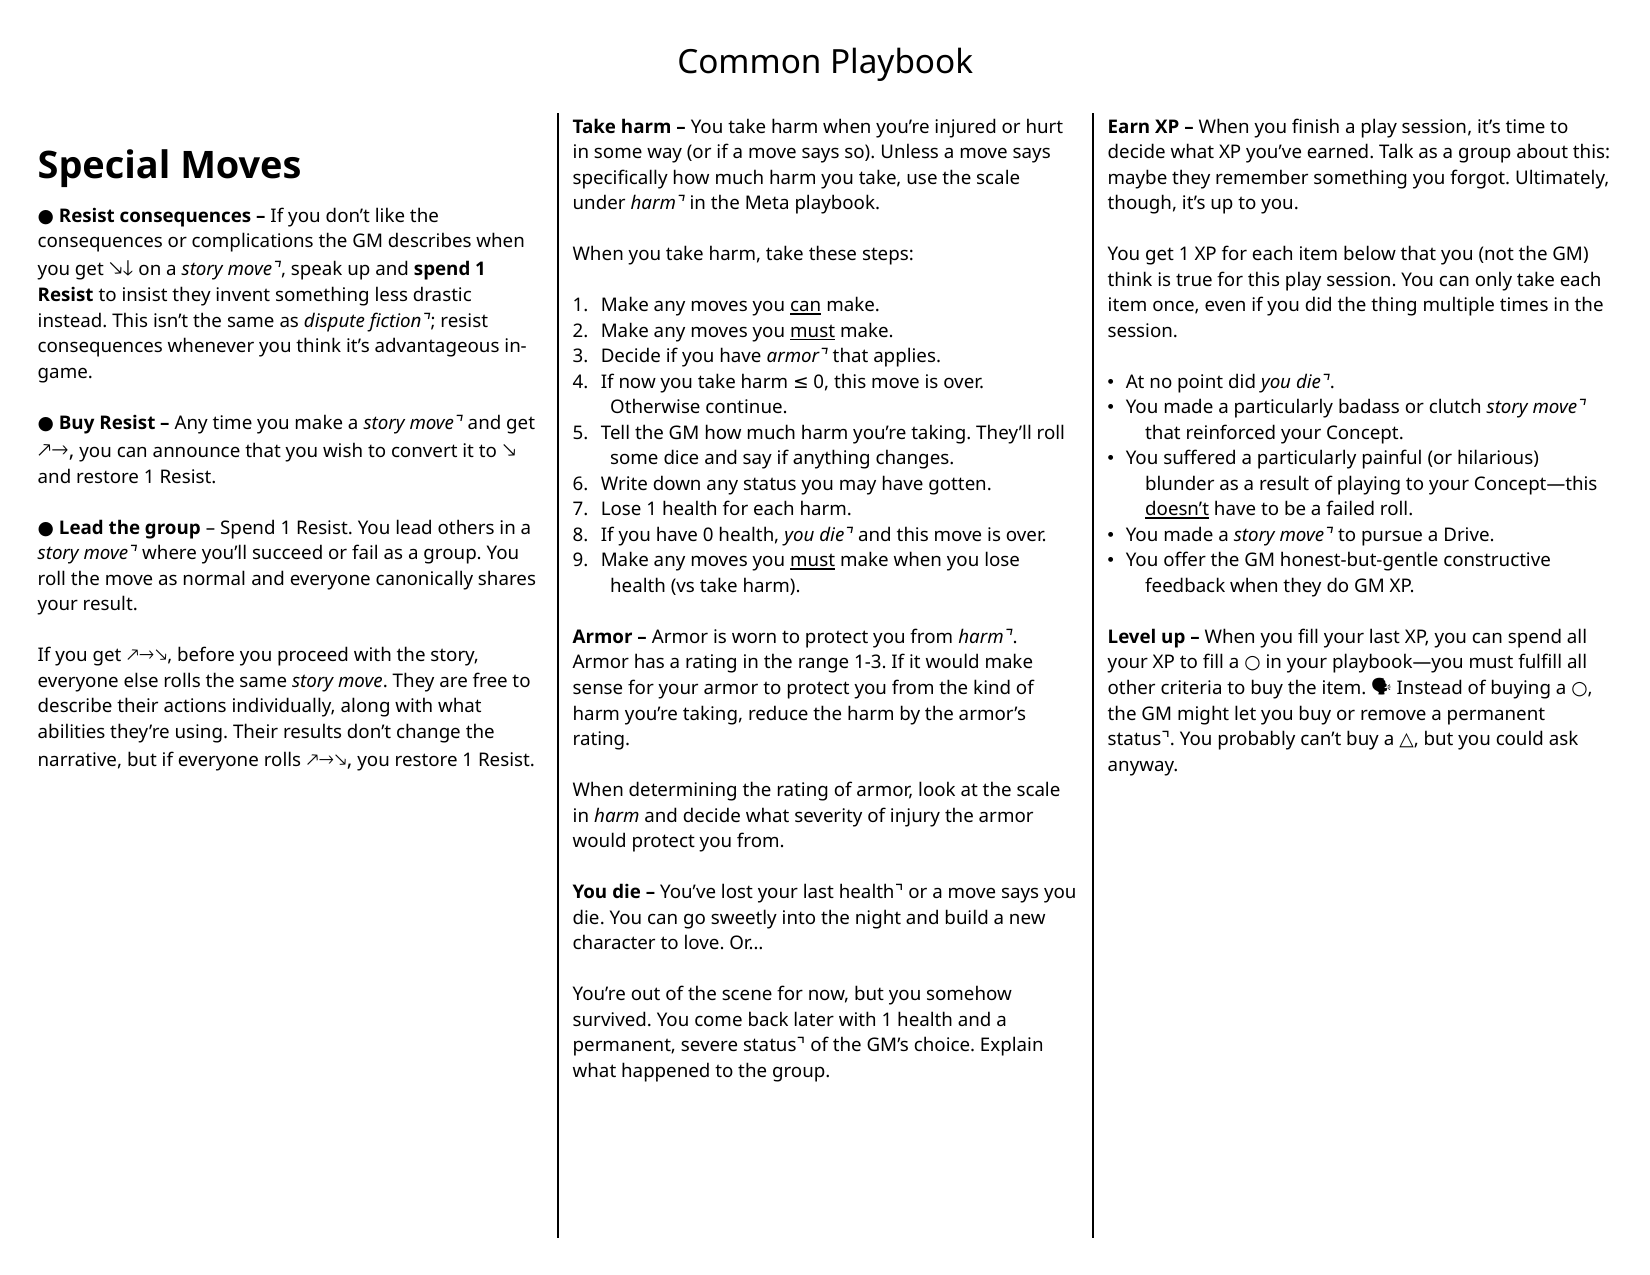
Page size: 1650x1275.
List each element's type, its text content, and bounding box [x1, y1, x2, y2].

text Armor – Armor is worn to protect you from harm⌝. Armor has a rating in the range 1-3. If it would make sense for your armor to protect you from the kind of harm you’re taking, reduce the harm by the armor’s rating. [572, 623, 1077, 751]
list Make any moves you must make when you lose health (vs take harm). [572, 547, 1077, 598]
list If you have 0 health, you die⌝ and this move is over. [572, 521, 1077, 547]
text You get 1 XP for each item below that you (not the GM) think is true for this play session. You can only take each item once, even if you did the thing multiple times in the session. [1107, 241, 1612, 343]
text Level up – When you fill your last XP, you can spend all your XP to fill a ○ in your playbook—you must fulfill all other criteria to buy the item. 🗣 Instead of buying a ○, the GM might let you buy or remove a permanent status⌝. You probably can’t buy a △, but you could ask anyway. [1107, 623, 1612, 776]
text If you get 🡕🡒🡖, before you proceed with the story, everyone else rolls the same story move. They are free to describe their actions individually, along with what abilities they’re using. Their results don’t change the narrative, but if everyone rolls 🡕🡒🡖, you restore 1 Resist. [37, 642, 542, 772]
list If now you take harm ≤ 0, this move is over. Otherwise continue. [572, 368, 1077, 419]
text When determining the rating of armor, look at the scale in harm and decide what severity of injury the armor would protect you from. [572, 776, 1077, 853]
list You made a particularly badass or clutch story move⌝ that reinforced your Concept. [1107, 394, 1612, 445]
text You’re out of the scene for now, but you somehow survived. You come back later with 1 health and a permanent, severe status⌝ of the GM’s choice. Explain what happened to the group. [572, 981, 1077, 1083]
text ● Buy Resist – Any time you make a story move⌝ and get 🡕🡒, you can announce that you wish to convert it to 🡖 and restore 1 Resist. [37, 409, 542, 489]
text Earn XP – When you finish a play session, it’s time to decide what XP you’ve earned. Talk as a group about this: maybe they remember something you forgot. Ultimately, though, it’s up to you. [1107, 113, 1612, 215]
text When you take harm, take these steps: [572, 241, 1077, 266]
list Tell the GM how much harm you’re taking. They’ll roll some dice and say if anything changes. [572, 419, 1077, 470]
list Write down any status you may have gotten. [572, 470, 1077, 496]
list You made a story move⌝ to pursue a Drive. [1107, 521, 1612, 547]
text ● Resist consequences – If you don’t like the consequences or complications the GM describes when you get 🡖🡓 on a story move⌝, speak up and spend 1 Resist to insist they invent something less drastic instead. This isn’t the same as dispute fiction⌝; resist consequences whenever you think it’s advantageous in-game. [37, 202, 542, 384]
list Make any moves you must make. [572, 317, 1077, 343]
list Make any moves you can make. [572, 292, 1077, 317]
text Take harm – You take harm when you’re injured or hurt in some way (or if a move says so). Unless a move says specifically how much harm you take, use the scale under harm⌝ in the Meta playbook. [572, 113, 1077, 215]
list You suffered a particularly painful (or hilarious) blunder as a result of playing to your Concept—this doesn’t have to be a failed roll. [1107, 445, 1612, 521]
subtitle Special Moves [37, 138, 542, 189]
text You die – You’ve lost your last health⌝ or a move says you die. You can go sweetly into the night and build a new character to love. Or… [572, 878, 1077, 955]
text ● Lead the group – Spend 1 Resist. You lead others in a story move⌝ where you’ll succeed or fail as a group. You roll the move as normal and everyone canonically shares your result. [37, 514, 542, 616]
list At no point did you die⌝. [1107, 368, 1612, 394]
list Lose 1 health for each harm. [572, 496, 1077, 521]
list Decide if you have armor⌝ that applies. [572, 343, 1077, 368]
list You offer the GM honest-but-gentle constructive feedback when they do GM XP. [1107, 547, 1612, 598]
